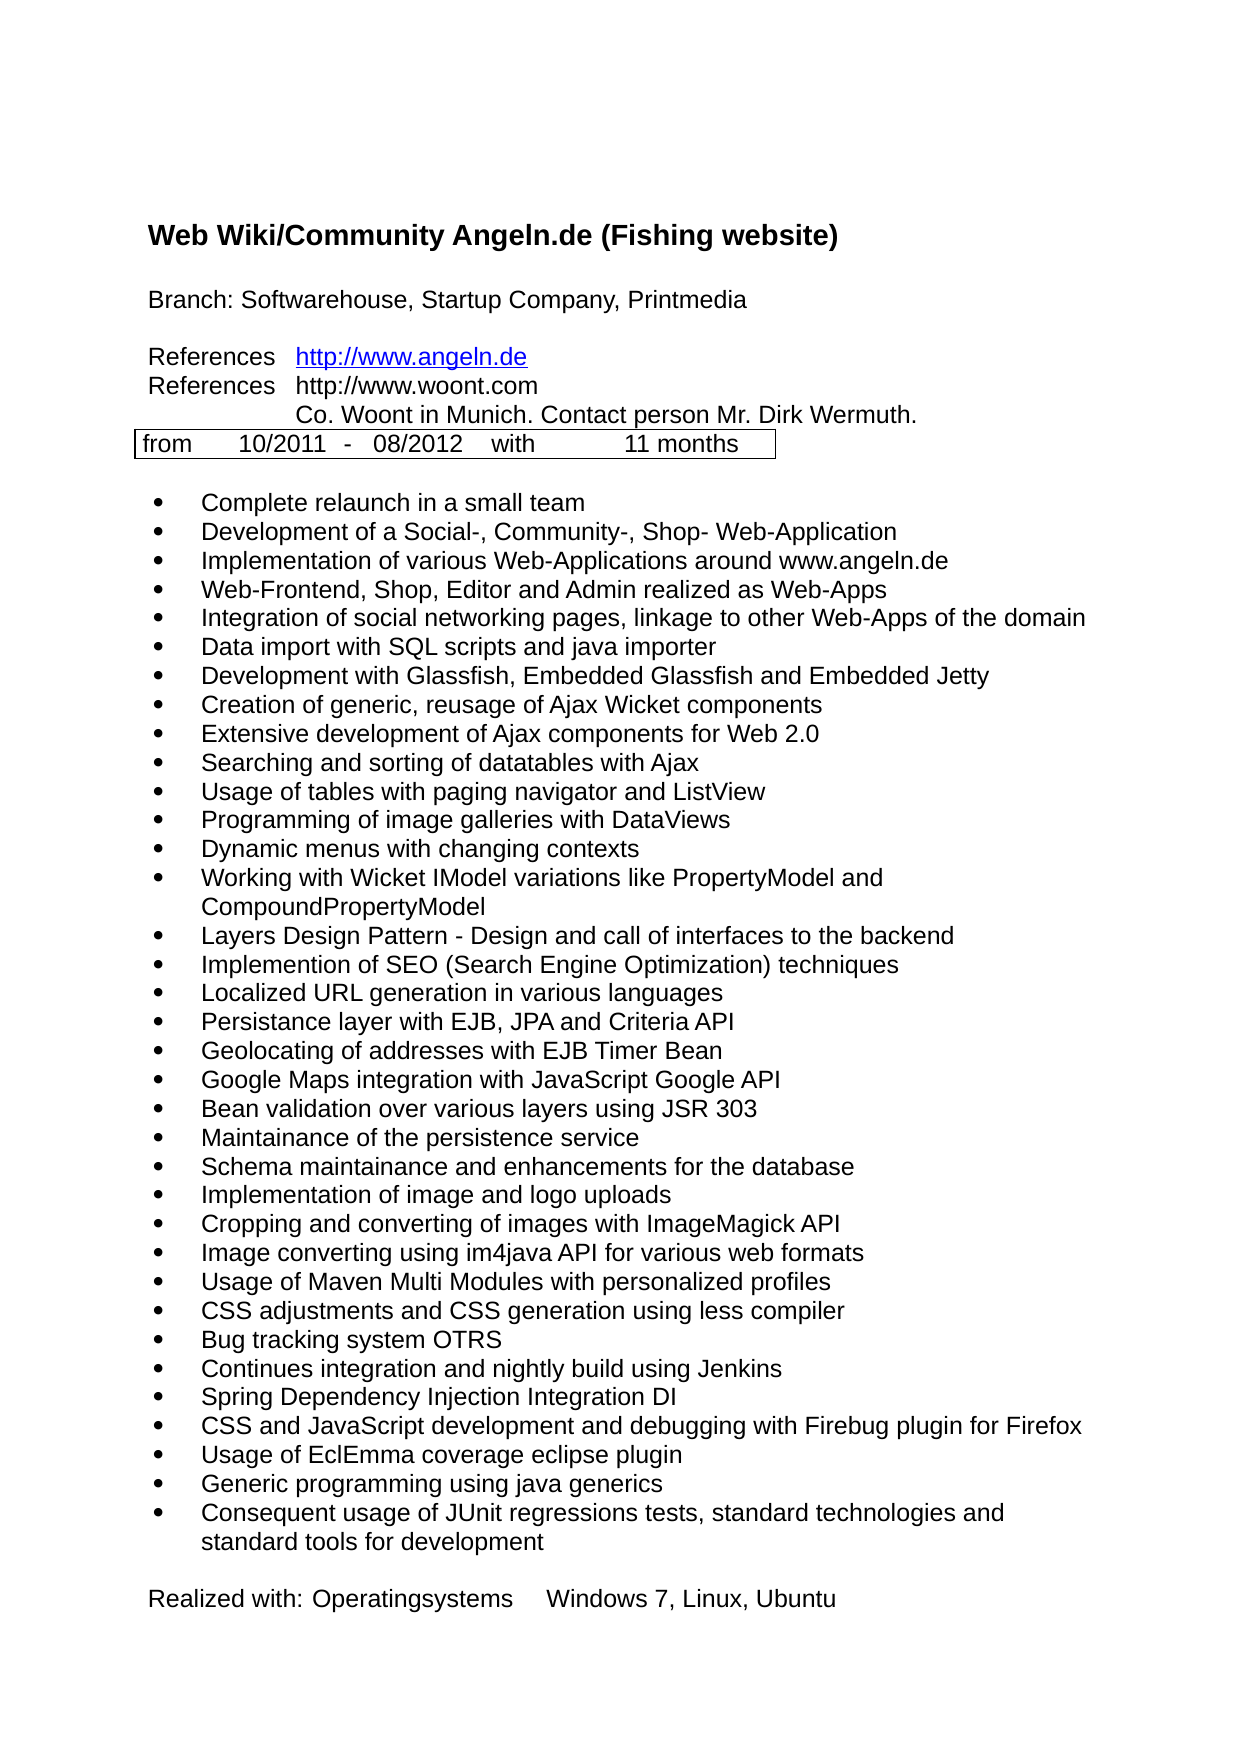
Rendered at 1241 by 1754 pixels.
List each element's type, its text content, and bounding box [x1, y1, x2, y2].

list Spring Dependency Injection Integration DI [154, 1382, 1104, 1411]
list Bug tracking system OTRS [154, 1325, 1104, 1353]
text References http://www.angeln.de [148, 342, 1104, 371]
list Schema maintainance and enhancements for the database [154, 1152, 1104, 1180]
list Generic programming using java generics [154, 1469, 1104, 1498]
list Image converting using im4java API for various web formats [154, 1238, 1104, 1267]
table_header - [336, 430, 366, 458]
list Dynamic menus with changing contexts [154, 834, 1104, 863]
list Implemention of SEO (Search Engine Optimization) techniques [154, 949, 1104, 978]
list Complete relaunch in a small team [154, 488, 1104, 517]
text References http://www.woont.com [148, 371, 1104, 400]
list CSS adjustments and CSS generation using less compiler [154, 1296, 1104, 1325]
table_header Realized with: [145, 1584, 309, 1613]
list Web-Frontend, Shop, Editor and Admin realized as Web-Apps [154, 574, 1104, 603]
subtitle Web Wiki/Community Angeln.de (Fishing website) [148, 218, 1104, 251]
table_header Windows 7, Linux, Ubuntu [543, 1584, 1089, 1613]
table_header Operatingsystems [309, 1584, 543, 1613]
list Bean validation over various layers using JSR 303 [154, 1094, 1104, 1123]
table_header with [484, 430, 617, 458]
list Programming of image galleries with DataViews [154, 805, 1104, 834]
text Branch: Softwarehouse, Startup Company, Printmedia [148, 285, 1104, 313]
list Implementation of various Web-Applications around www.angeln.de [154, 546, 1104, 574]
list Usage of Maven Multi Modules with personalized profiles [154, 1267, 1104, 1296]
text Co. Woont in Munich. Contact person Mr. Dirk Wermuth. [221, 400, 1104, 428]
list Google Maps integration with JavaScript Google API [154, 1065, 1104, 1094]
list Geolocating of addresses with EJB Timer Bean [154, 1036, 1104, 1065]
list Development of a Social-, Community-, Shop- Web-Application [154, 517, 1104, 546]
table_header 08/2012 [366, 430, 484, 458]
list Searching and sorting of datatables with Ajax [154, 748, 1104, 777]
list Maintainance of the persistence service [154, 1123, 1104, 1152]
table_header 10/2011 [231, 430, 336, 458]
list Persistance layer with EJB, JPA and Criteria API [154, 1007, 1104, 1036]
list Cropping and converting of images with ImageMagick API [154, 1209, 1104, 1238]
list Working with Wicket IModel variations like PropertyModel and CompoundPropertyModel [154, 863, 1104, 921]
list Integration of social networking pages, linkage to other Web-Apps of the domain [154, 603, 1104, 632]
list CSS and JavaScript development and debugging with Firebug plugin for Firefox [154, 1411, 1104, 1440]
table_header from [136, 430, 231, 458]
list Development with Glassfish, Embedded Glassfish and Embedded Jetty [154, 661, 1104, 690]
list Layers Design Pattern - Design and call of interfaces to the backend [154, 921, 1104, 949]
list Creation of generic, reusage of Ajax Wicket components [154, 690, 1104, 719]
list Usage of EclEmma coverage eclipse plugin [154, 1440, 1104, 1469]
list Extensive development of Ajax components for Web 2.0 [154, 719, 1104, 748]
list Implementation of image and logo uploads [154, 1180, 1104, 1209]
list Consequent usage of JUnit regressions tests, standard technologies and standard tools for development [154, 1498, 1104, 1555]
table_header 11 months [617, 430, 775, 458]
list Data import with SQL scripts and java importer [154, 632, 1104, 661]
list Continues integration and nightly build using Jenkins [154, 1353, 1104, 1382]
list Localized URL generation in various languages [154, 978, 1104, 1007]
list Usage of tables with paging navigator and ListView [154, 777, 1104, 805]
